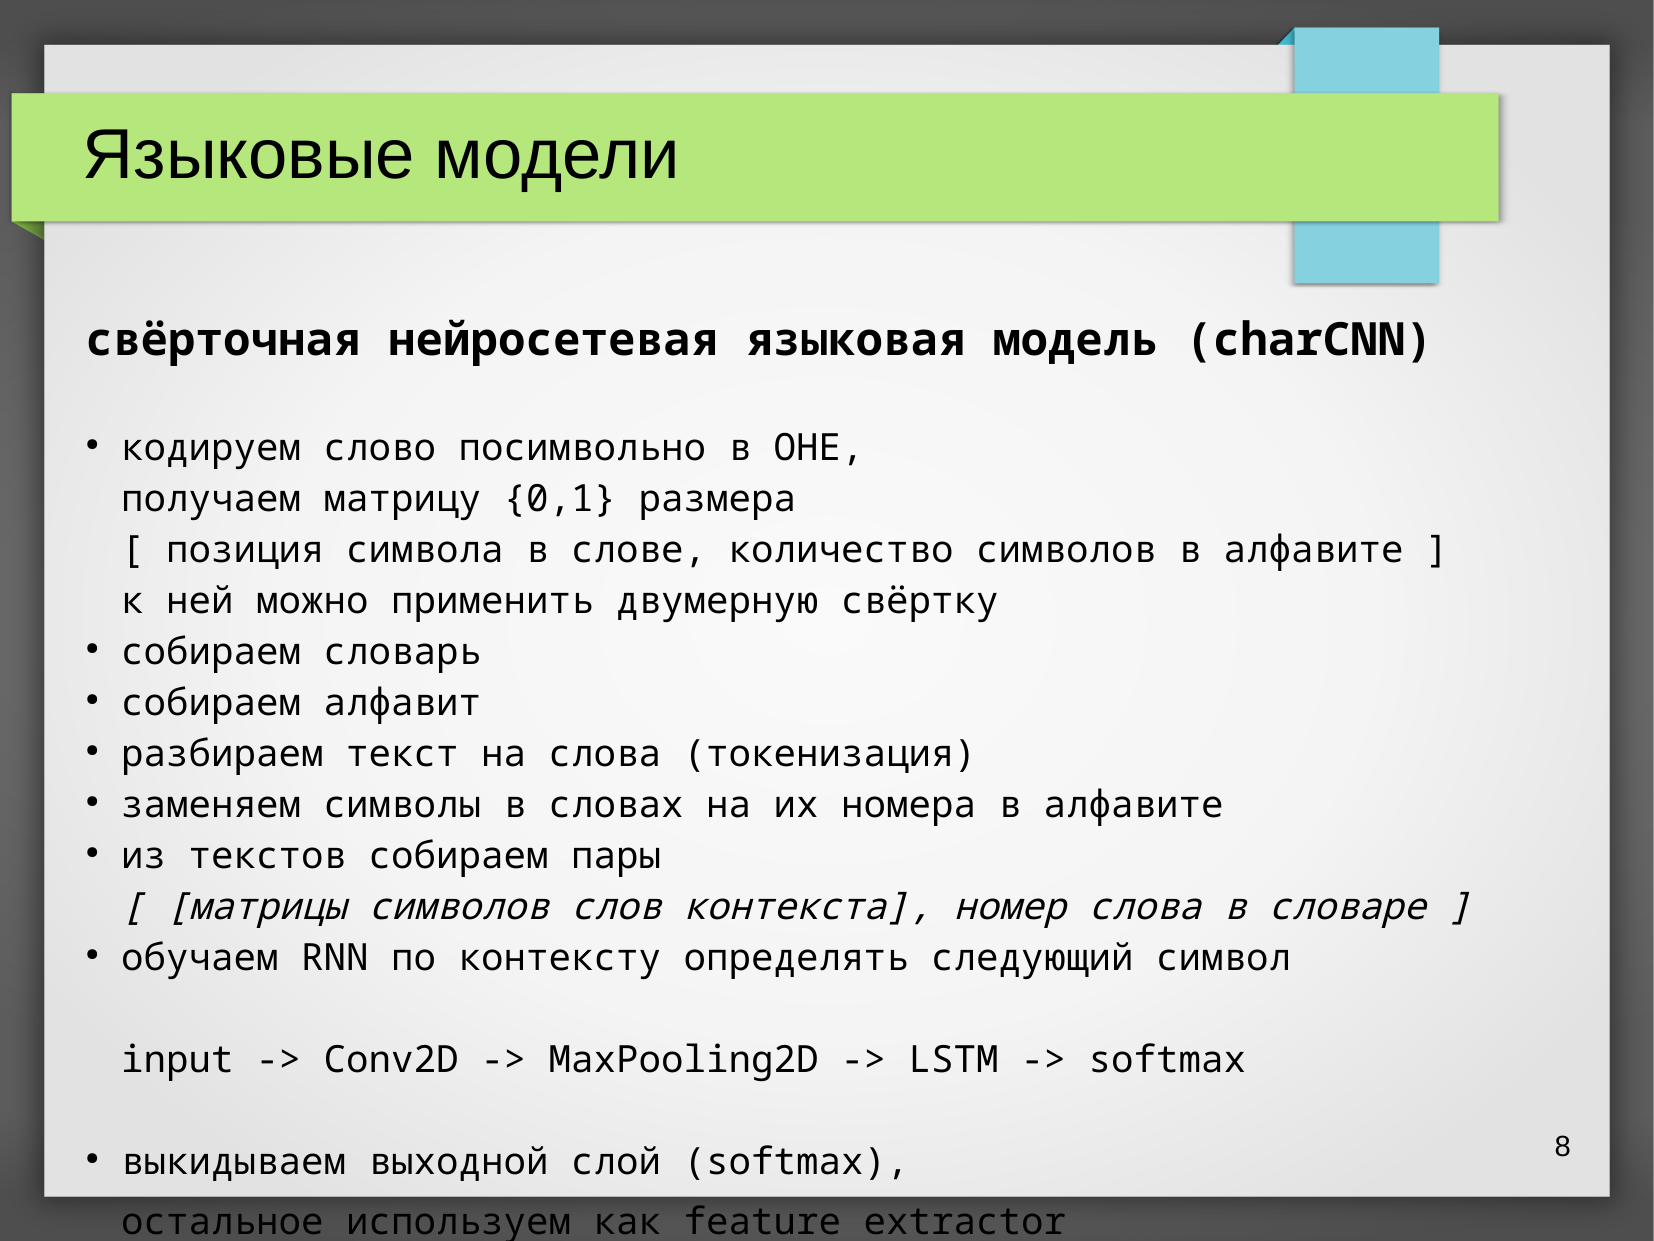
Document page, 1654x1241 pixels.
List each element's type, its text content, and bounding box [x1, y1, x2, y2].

picture [0, 0, 1654, 1241]
text_box свёрточная нейросетевая языковая модель (charCNN) кодируем слово посимвольно в OHE, получаем матрицу {0,1} размера [ позиция символа в слове, количество символов в алфавите ] к ней можно применить двумерную свёртку собираем словарь собираем алфавит разбираем текст на слова (токенизация) заменяем символы в словах на их номера в алфавите из текстов собираем пары [ [матрицы символов слов контекста], номер слова в словаре ] обучаем RNN по контексту определять следующий символ input -> Conv2D -> MaxPooling2D -> LSTM -> softmax выкидываем выходной слой (softmax), остальное используем как feature extractor [70, 236, 1595, 1162]
title Языковые модели [82, 114, 1406, 194]
